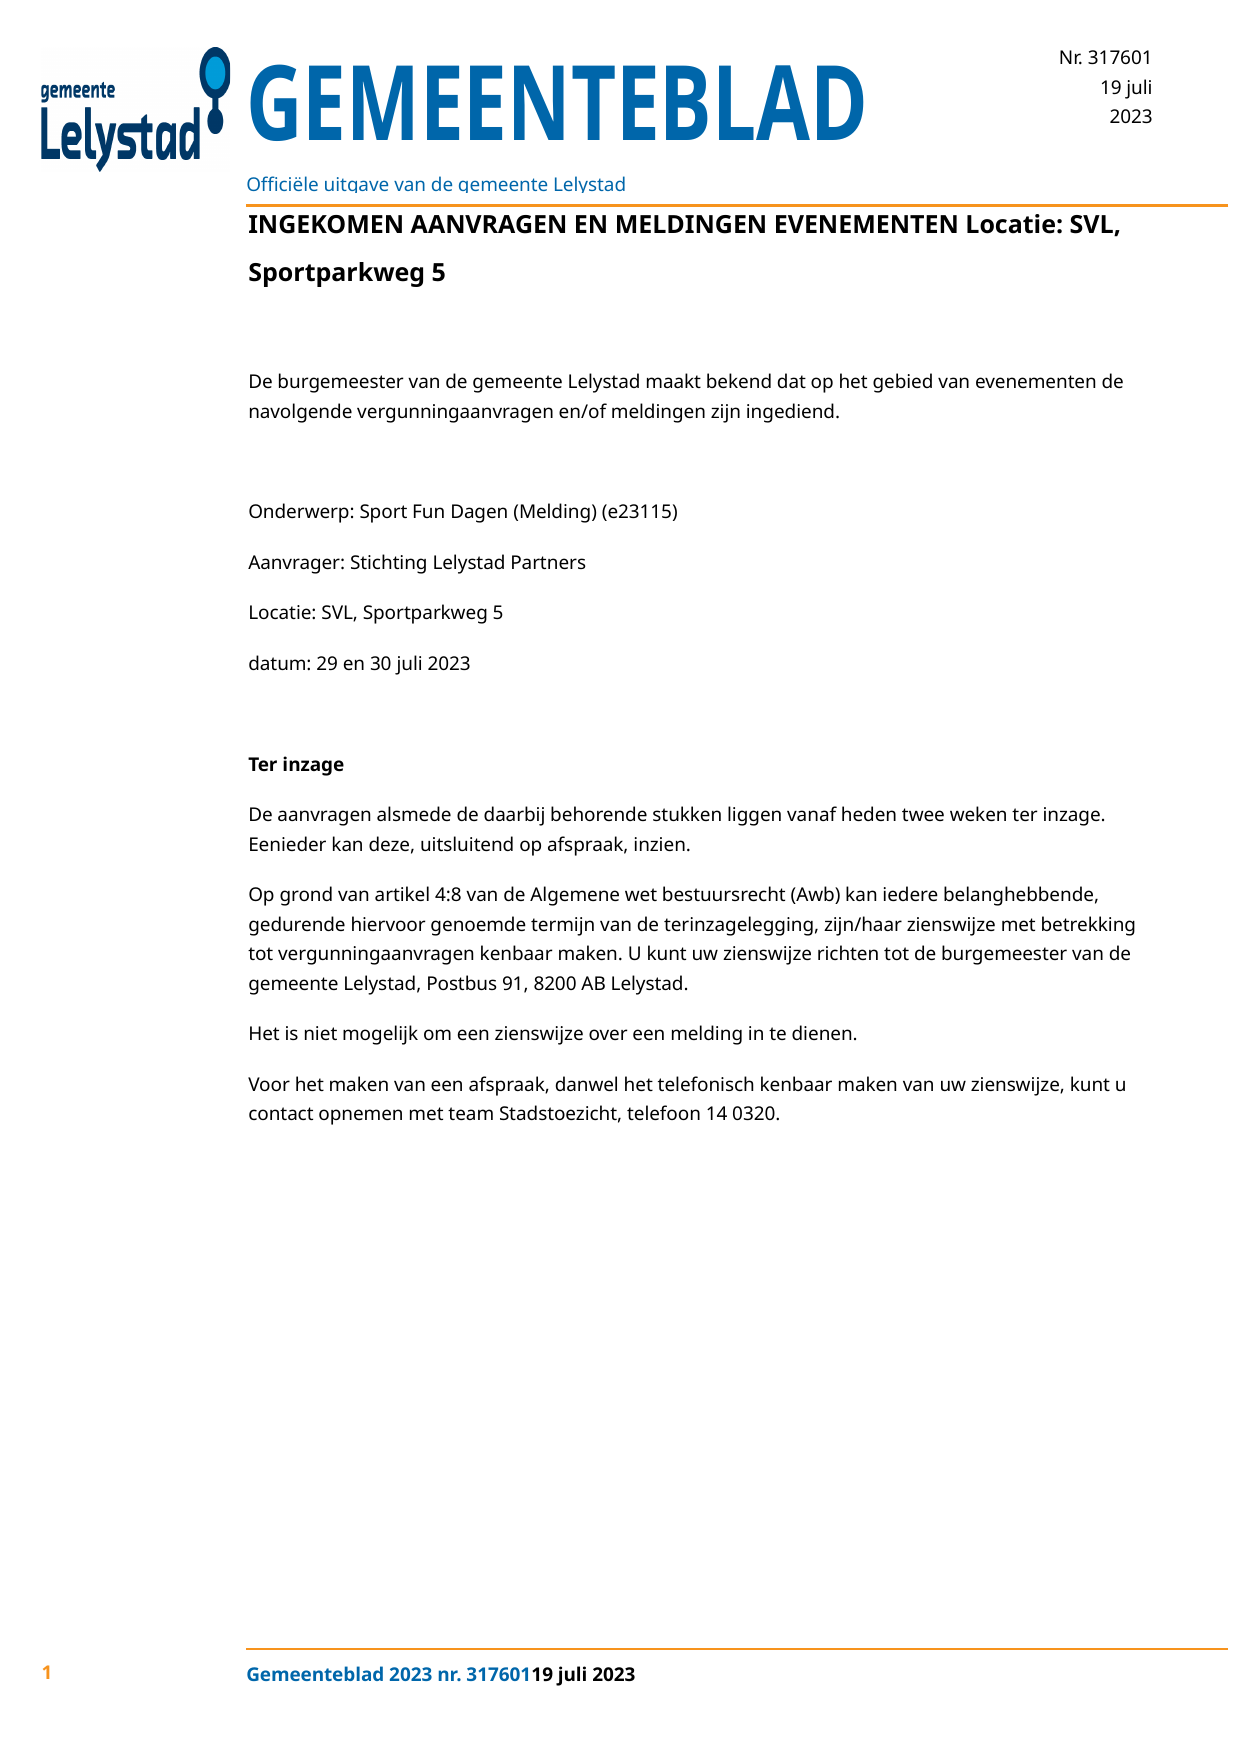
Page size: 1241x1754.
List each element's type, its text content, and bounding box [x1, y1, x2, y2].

text Onderwerp: Sport Fun Dagen (Melding) (e23115) [248, 499, 1152, 524]
text De aanvragen alsmede de daarbij behorende stukken liggen vanaf heden twee weken ter inzage. Eenieder kan deze, uitsluitend op afspraak, inzien. [248, 801, 1152, 857]
text Ter inzage [248, 751, 1152, 777]
text Op grond van artikel 4:8 van de Algemene wet bestuursrecht (Awb) kan iedere belanghebbende, gedurende hiervoor genoemde termijn van de terinzagelegging, zijn/haar zienswijze met betrekking tot vergunningaanvragen kenbaar maken. U kunt uw zienswijze richten tot de burgemeester van de gemeente Lelystad, Postbus 91, 8200 AB Lelystad. [248, 881, 1152, 996]
text De burgemeester van de gemeente Lelystad maakt bekend dat op het gebied van evenementen de navolgende vergunningaanvragen en/of meldingen zijn ingediend. [248, 368, 1152, 424]
text Locatie: SVL, Sportparkweg 5 [248, 599, 1152, 625]
text Het is niet mogelijk om een zienswijze over een melding in te dienen. [248, 1020, 1152, 1046]
text Voor het maken van een afspraak, danwel het telefonisch kenbaar maken van uw zienswijze, kunt u contact opnemen met team Stadstoezicht, telefoon 14 0320. [248, 1071, 1152, 1126]
text INGEKOMEN AANVRAGEN EN MELDINGEN EVENEMENTEN Locatie: SVL, Sportparkweg 5 [248, 207, 1152, 288]
text Aanvrager: Stichting Lelystad Partners [248, 549, 1152, 575]
text datum: 29 en 30 juli 2023 [248, 650, 1152, 676]
picture [41, 47, 231, 172]
